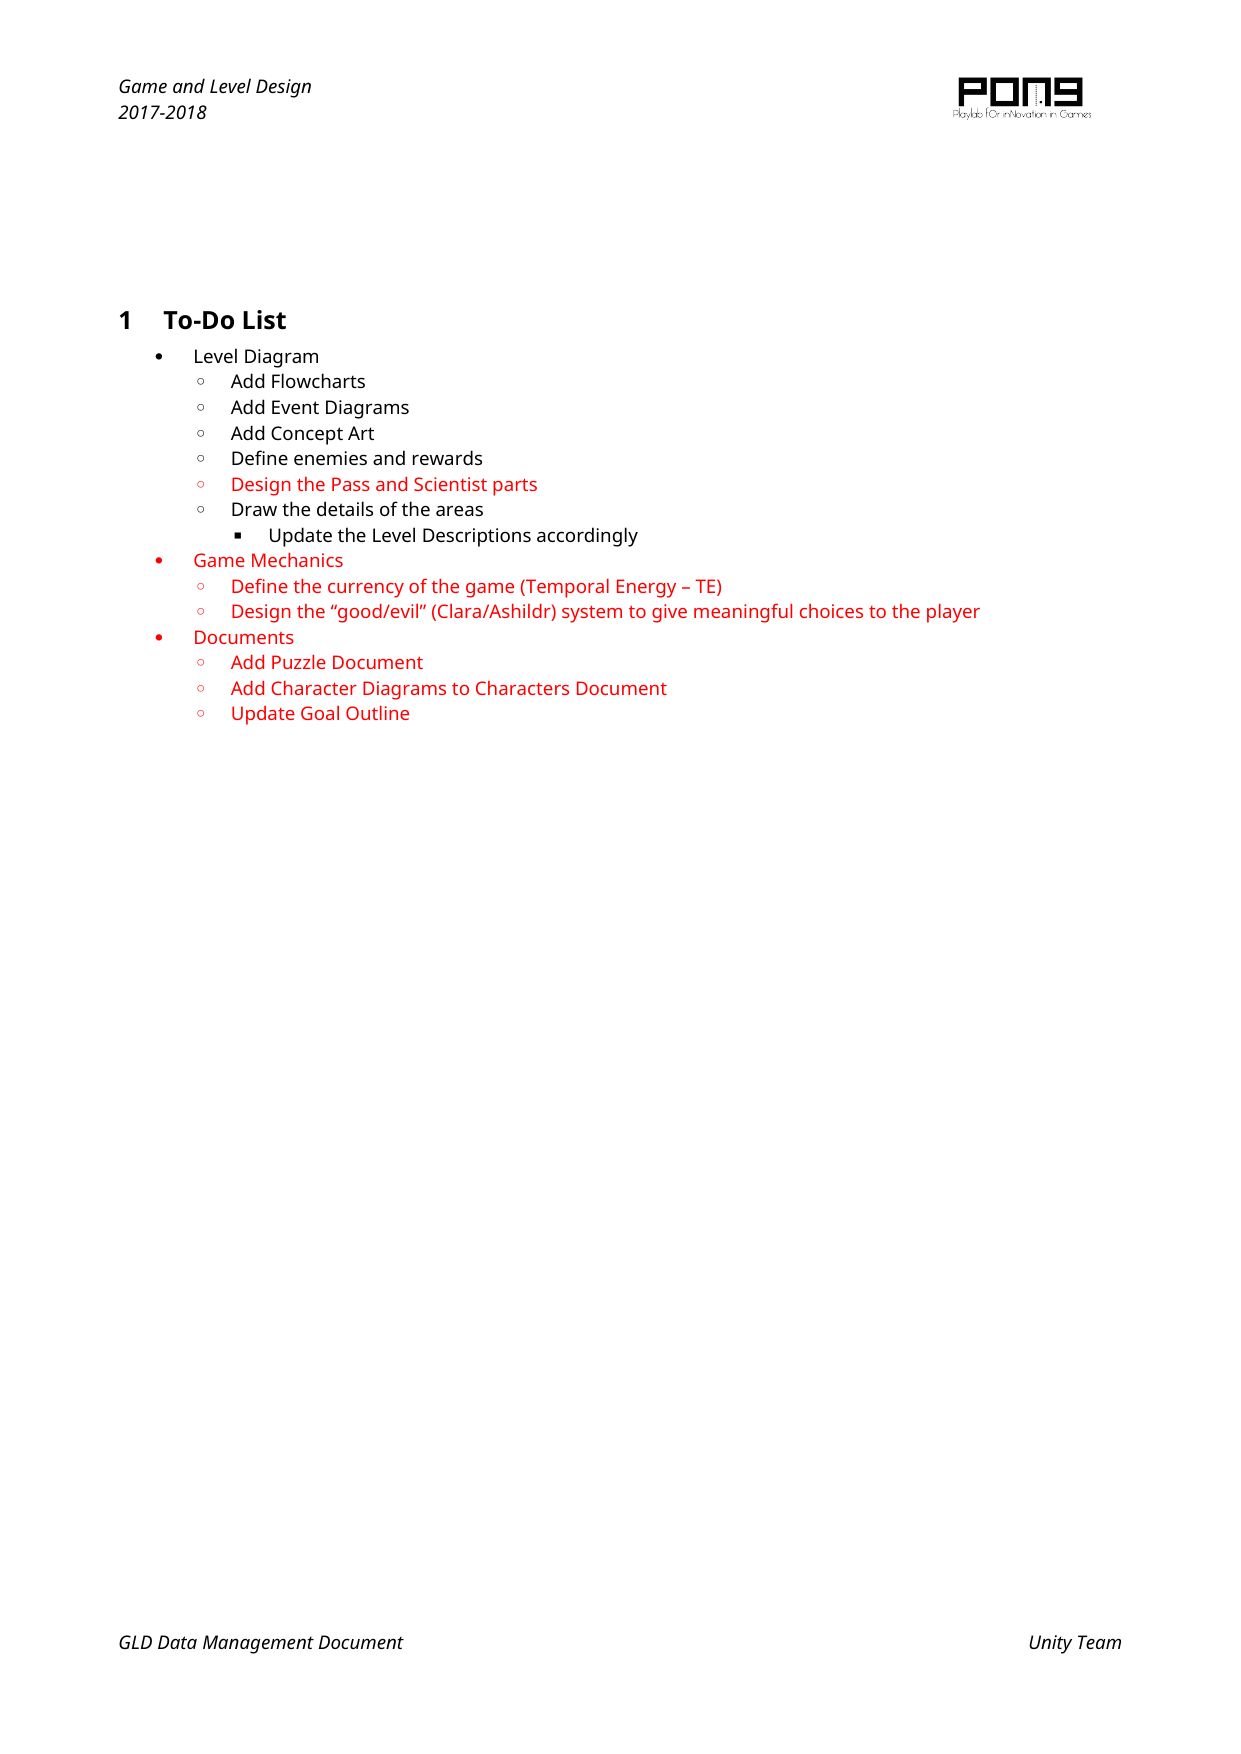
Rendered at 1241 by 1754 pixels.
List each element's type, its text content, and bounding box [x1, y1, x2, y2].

list Add Flowcharts [193, 369, 1122, 394]
list Define enemies and rewards [193, 445, 1122, 471]
list Add Concept Art [193, 420, 1122, 445]
list Level Diagram [156, 343, 1122, 369]
list Draw the details of the areas [193, 496, 1122, 522]
list Add Character Diagrams to Characters Document [193, 675, 1122, 701]
picture [923, 73, 1122, 124]
list Documents [156, 624, 1122, 649]
list Design the “good/evil” (Clara/Ashildr) system to give meaningful choices to the player [193, 598, 1122, 624]
list Update Goal Outline [193, 701, 1122, 726]
list Define the currency of the game (Temporal Energy – TE) [193, 573, 1122, 598]
subtitle To-Do List [118, 303, 1122, 337]
list Add Puzzle Document [193, 649, 1122, 675]
list Add Event Diagrams [193, 394, 1122, 420]
list Update the Level Descriptions accordingly [231, 522, 1122, 547]
list Game Mechanics [156, 547, 1122, 573]
list Design the Pass and Scientist parts [193, 471, 1122, 496]
